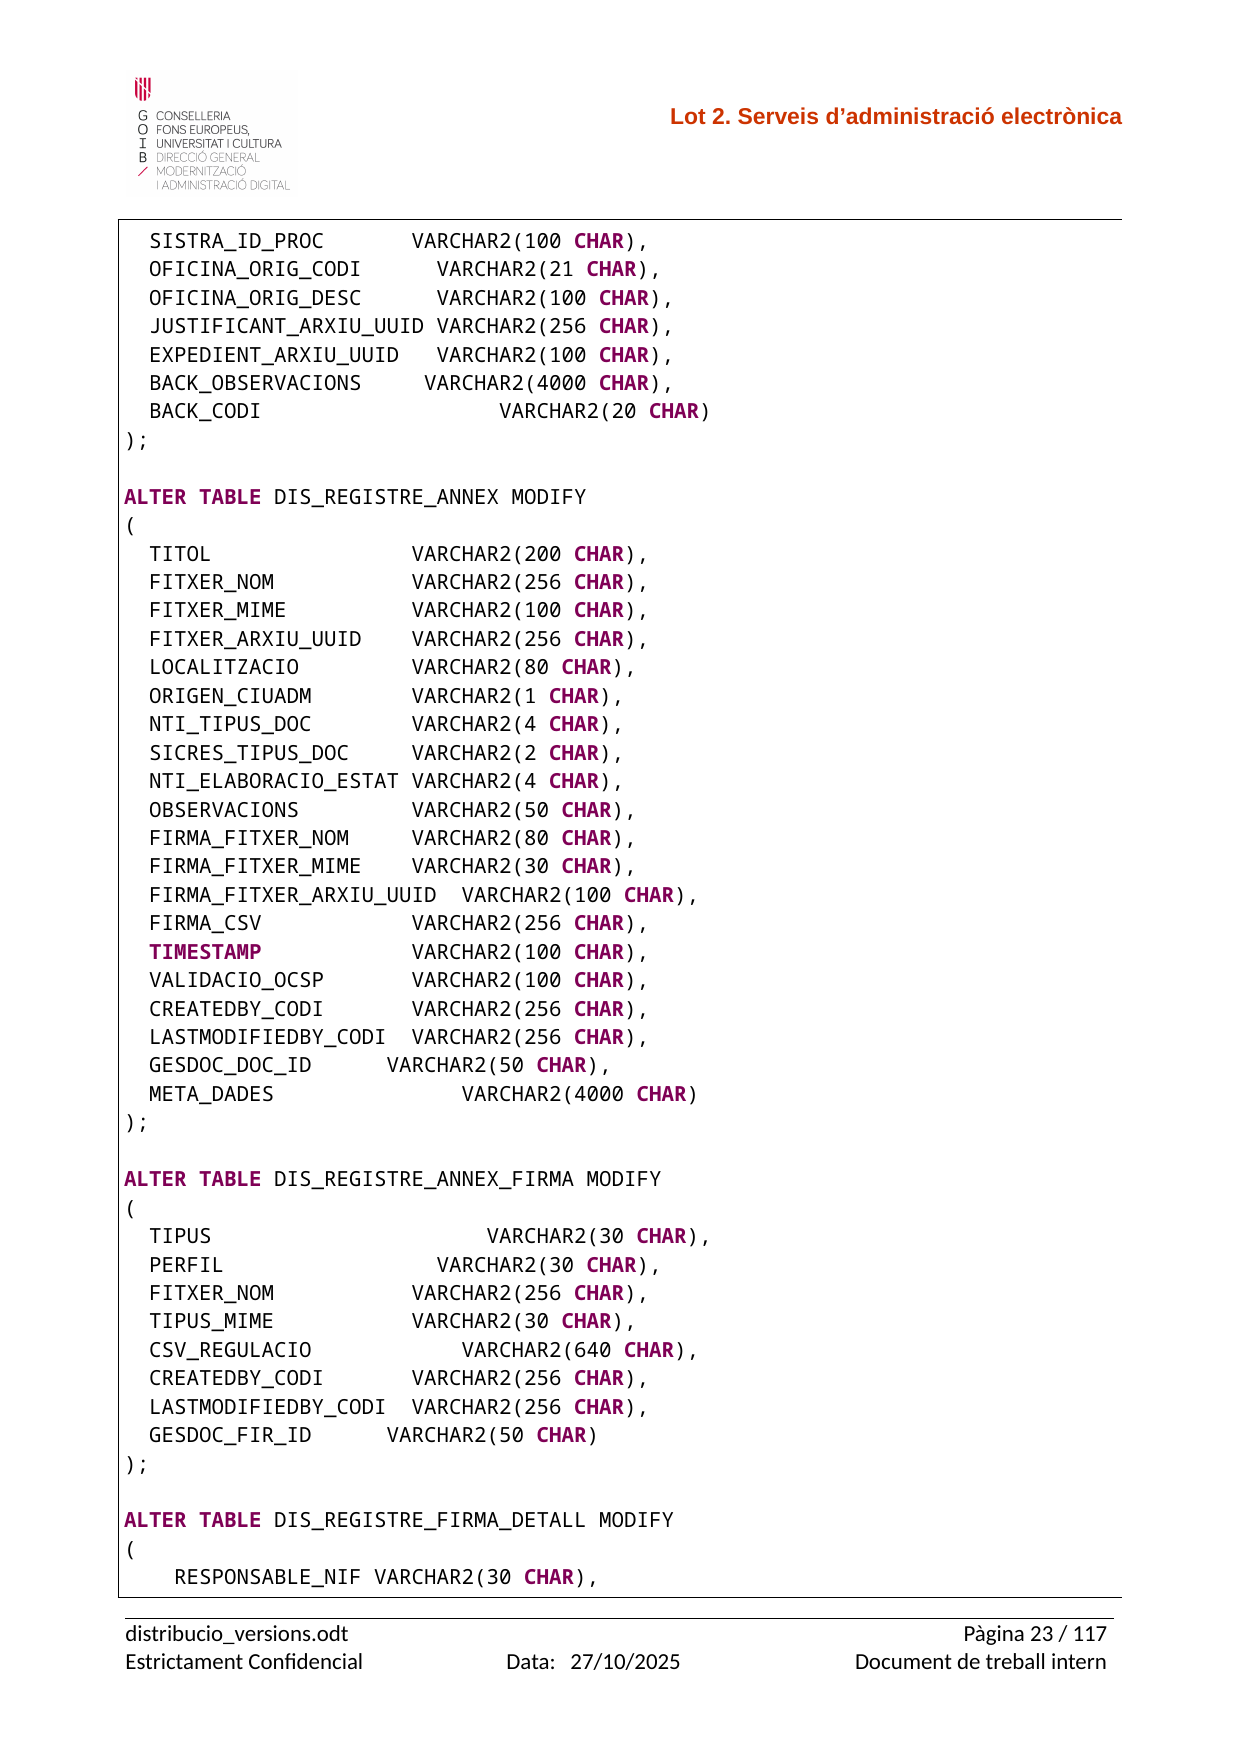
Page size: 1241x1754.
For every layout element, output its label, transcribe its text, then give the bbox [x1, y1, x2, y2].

picture [126, 70, 299, 197]
table_header SISTRA_ID_PROC VARCHAR2(100 CHAR), OFICINA_ORIG_CODI VARCHAR2(21 CHAR), OFICINA_ORIG_DESC VARCHAR2(100 CHAR), JUSTIFICANT_ARXIU_UUID VARCHAR2(256 CHAR), EXPEDIENT_ARXIU_UUID VARCHAR2(100 CHAR), BACK_OBSERVACIONS VARCHAR2(4000 CHAR), BACK_CODI VARCHAR2(20 CHAR) ); ALTER TABLE DIS_REGISTRE_ANNEX MODIFY ( TITOL VARCHAR2(200 CHAR), FITXER_NOM VARCHAR2(256 CHAR), FITXER_MIME VARCHAR2(100 CHAR), FITXER_ARXIU_UUID VARCHAR2(256 CHAR), LOCALITZACIO VARCHAR2(80 CHAR), ORIGEN_CIUADM VARCHAR2(1 CHAR), NTI_TIPUS_DOC VARCHAR2(4 CHAR), SICRES_TIPUS_DOC VARCHAR2(2 CHAR), NTI_ELABORACIO_ESTAT VARCHAR2(4 CHAR), OBSERVACIONS VARCHAR2(50 CHAR), FIRMA_FITXER_NOM VARCHAR2(80 CHAR), FIRMA_FITXER_MIME VARCHAR2(30 CHAR), FIRMA_FITXER_ARXIU_UUID VARCHAR2(100 CHAR), FIRMA_CSV VARCHAR2(256 CHAR), TIMESTAMP VARCHAR2(100 CHAR), VALIDACIO_OCSP VARCHAR2(100 CHAR), CREATEDBY_CODI VARCHAR2(256 CHAR), LASTMODIFIEDBY_CODI VARCHAR2(256 CHAR), GESDOC_DOC_ID VARCHAR2(50 CHAR), META_DADES VARCHAR2(4000 CHAR) ); ALTER TABLE DIS_REGISTRE_ANNEX_FIRMA MODIFY ( TIPUS VARCHAR2(30 CHAR), PERFIL VARCHAR2(30 CHAR), FITXER_NOM VARCHAR2(256 CHAR), TIPUS_MIME VARCHAR2(30 CHAR), CSV_REGULACIO VARCHAR2(640 CHAR), CREATEDBY_CODI VARCHAR2(256 CHAR), LASTMODIFIEDBY_CODI VARCHAR2(256 CHAR), GESDOC_FIR_ID VARCHAR2(50 CHAR) ); ALTER TABLE DIS_REGISTRE_FIRMA_DETALL MODIFY ( RESPONSABLE_NIF VARCHAR2(30 CHAR), [119, 220, 1122, 1597]
